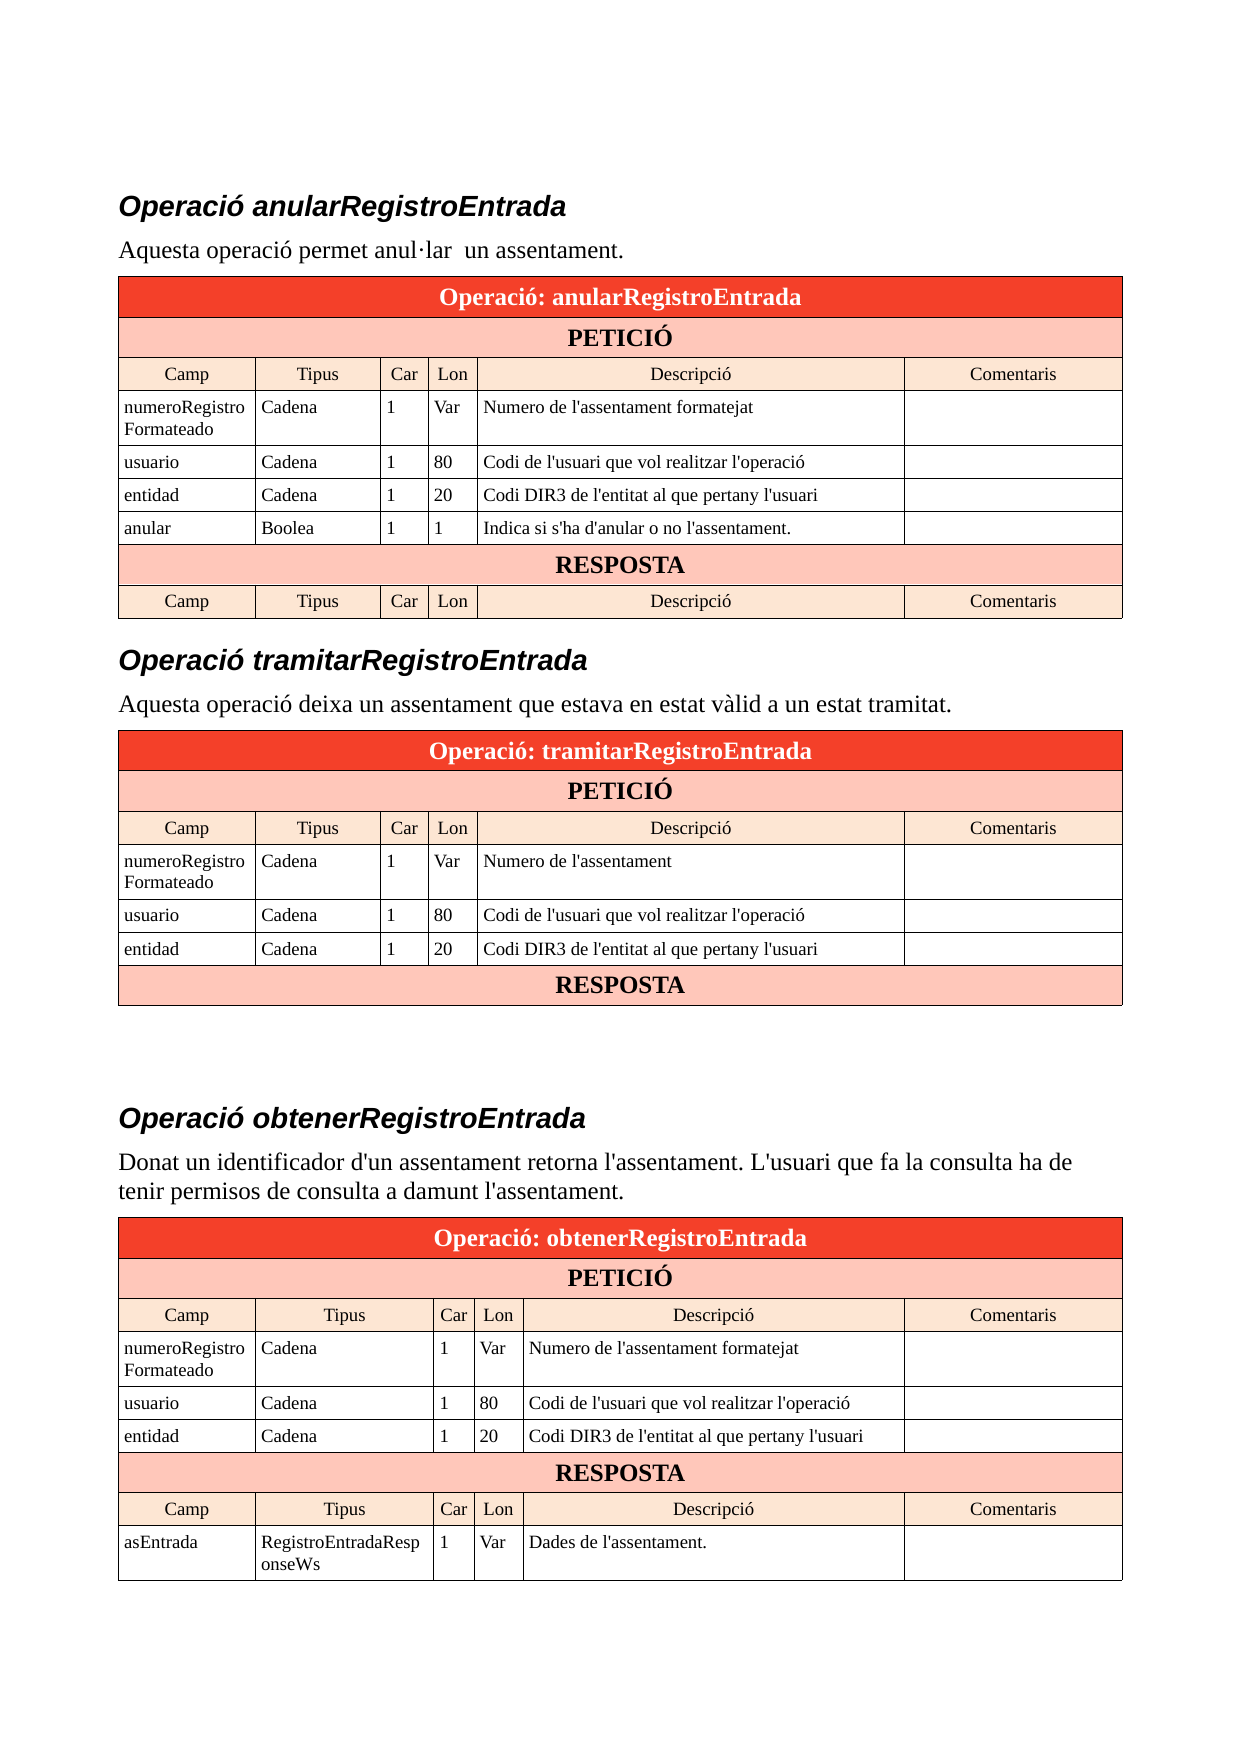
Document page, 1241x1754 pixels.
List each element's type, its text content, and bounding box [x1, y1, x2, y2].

subtitle Operació obtenerRegistroEntrada [118, 1101, 1122, 1135]
table_cell 20 [429, 933, 477, 965]
table_cell 80 [429, 900, 477, 932]
table_cell Camp [119, 1493, 255, 1525]
table_cell Comentaris [905, 1493, 1122, 1525]
table_cell [905, 391, 1122, 445]
table_cell PETICIÓ [119, 318, 1122, 357]
table_cell Cadena [256, 900, 380, 932]
table_cell Car [381, 358, 428, 390]
table_cell [905, 479, 1122, 511]
table_cell Camp [119, 812, 255, 844]
table_cell Car [381, 812, 428, 844]
table_cell Lon [429, 586, 477, 618]
table_header Operació: tramitarRegistroEntrada [119, 731, 1122, 770]
table_cell Lon [429, 358, 477, 390]
table_cell asEntrada [119, 1526, 255, 1580]
table_cell Codi de l'usuari que vol realitzar l'operació [478, 900, 904, 932]
table_header Operació: obtenerRegistroEntrada [119, 1218, 1122, 1258]
table_cell Cadena [256, 446, 380, 478]
table_cell Car [434, 1493, 474, 1525]
table_cell Cadena [256, 479, 380, 511]
table_cell Comentaris [905, 358, 1122, 390]
table_cell Tipus [256, 1299, 433, 1331]
table_cell Numero de l'assentament formatejat [478, 391, 904, 445]
table_cell Descripció [478, 586, 904, 618]
table_cell Codi DIR3 de l'entitat al que pertany l'usuari [478, 479, 904, 511]
table_cell 1 [381, 446, 428, 478]
table_cell 20 [429, 479, 477, 511]
table_cell Dades de l'assentament. [524, 1526, 904, 1580]
table_cell entidad [119, 1420, 255, 1452]
table_cell Cadena [256, 845, 380, 898]
table_cell 1 [434, 1387, 474, 1419]
table_cell Lon [475, 1299, 523, 1331]
table_cell Cadena [256, 391, 380, 445]
table_cell Var [429, 845, 477, 898]
table_cell [905, 1420, 1122, 1452]
table_cell Tipus [256, 586, 380, 618]
table_cell Codi de l'usuari que vol realitzar l'operació [478, 446, 904, 478]
table_cell Lon [475, 1493, 523, 1525]
table_cell entidad [119, 479, 255, 511]
table_cell 1 [434, 1332, 474, 1386]
table_cell numeroRegistroFormateado [119, 845, 255, 898]
table_cell Codi DIR3 de l'entitat al que pertany l'usuari [524, 1420, 904, 1452]
table_cell Tipus [256, 358, 380, 390]
table_cell RESPOSTA [119, 1453, 1122, 1492]
table_cell usuario [119, 446, 255, 478]
table_cell Descripció [524, 1299, 904, 1331]
table_cell 1 [381, 391, 428, 445]
table_cell [905, 446, 1122, 478]
table_cell PETICIÓ [119, 771, 1122, 811]
table_cell Comentaris [905, 812, 1122, 844]
table_cell 80 [475, 1387, 523, 1419]
table_cell usuario [119, 1387, 255, 1419]
table_cell Comentaris [905, 586, 1122, 618]
table_cell Boolea [256, 512, 380, 544]
table_cell [905, 933, 1122, 965]
table_cell [905, 1526, 1122, 1580]
table_cell RESPOSTA [119, 966, 1122, 1005]
table_cell numeroRegistroFormateado [119, 391, 255, 445]
table_cell Camp [119, 586, 255, 618]
table_cell Lon [429, 812, 477, 844]
table_cell 1 [429, 512, 477, 544]
table_cell RegistroEntradaResponseWs [256, 1526, 433, 1580]
table_cell PETICIÓ [119, 1259, 1122, 1298]
table_cell 1 [381, 479, 428, 511]
table_cell Tipus [256, 812, 380, 844]
subtitle Operació anularRegistroEntrada [118, 189, 1122, 223]
table_cell Descripció [478, 812, 904, 844]
table_cell entidad [119, 933, 255, 965]
table_cell Codi DIR3 de l'entitat al que pertany l'usuari [478, 933, 904, 965]
table_cell Cadena [256, 1387, 433, 1419]
table_cell 20 [475, 1420, 523, 1452]
table_header Operació: anularRegistroEntrada [119, 277, 1122, 317]
table_cell 1 [434, 1420, 474, 1452]
table_cell Car [381, 586, 428, 618]
table_cell RESPOSTA [119, 545, 1122, 584]
text Aquesta operació permet anul·lar un assentament. [118, 235, 1122, 264]
table_cell numeroRegistroFormateado [119, 1332, 255, 1386]
table_cell 1 [381, 900, 428, 932]
table_cell Camp [119, 1299, 255, 1331]
table_cell Descripció [478, 358, 904, 390]
table_cell anular [119, 512, 255, 544]
table_cell Numero de l'assentament formatejat [524, 1332, 904, 1386]
table_cell 1 [381, 933, 428, 965]
text Donat un identificador d'un assentament retorna l'assentament. L'usuari que fa la consulta ha de tenir permisos de consulta a damunt l'assentament. [118, 1147, 1122, 1205]
table_cell Var [475, 1526, 523, 1580]
text Aquesta operació deixa un assentament que estava en estat vàlid a un estat tramitat. [118, 689, 1122, 718]
table_cell Var [429, 391, 477, 445]
table_cell Comentaris [905, 1299, 1122, 1331]
subtitle Operació tramitarRegistroEntrada [118, 643, 1122, 676]
table_cell Camp [119, 358, 255, 390]
table_cell 80 [429, 446, 477, 478]
table_cell [905, 845, 1122, 898]
table_cell [905, 900, 1122, 932]
table_cell Tipus [256, 1493, 433, 1525]
table_cell Car [434, 1299, 474, 1331]
table_cell Cadena [256, 933, 380, 965]
table_cell Indica si s'ha d'anular o no l'assentament. [478, 512, 904, 544]
table_cell [905, 1332, 1122, 1386]
table_cell 1 [381, 845, 428, 898]
table_cell Codi de l'usuari que vol realitzar l'operació [524, 1387, 904, 1419]
table_cell Var [475, 1332, 523, 1386]
table_cell 1 [381, 512, 428, 544]
table_cell [905, 1387, 1122, 1419]
table_cell Descripció [524, 1493, 904, 1525]
table_cell Numero de l'assentament [478, 845, 904, 898]
table_cell Cadena [256, 1332, 433, 1386]
table_cell Cadena [256, 1420, 433, 1452]
table_cell [905, 512, 1122, 544]
table_cell 1 [434, 1526, 474, 1580]
table_cell usuario [119, 900, 255, 932]
